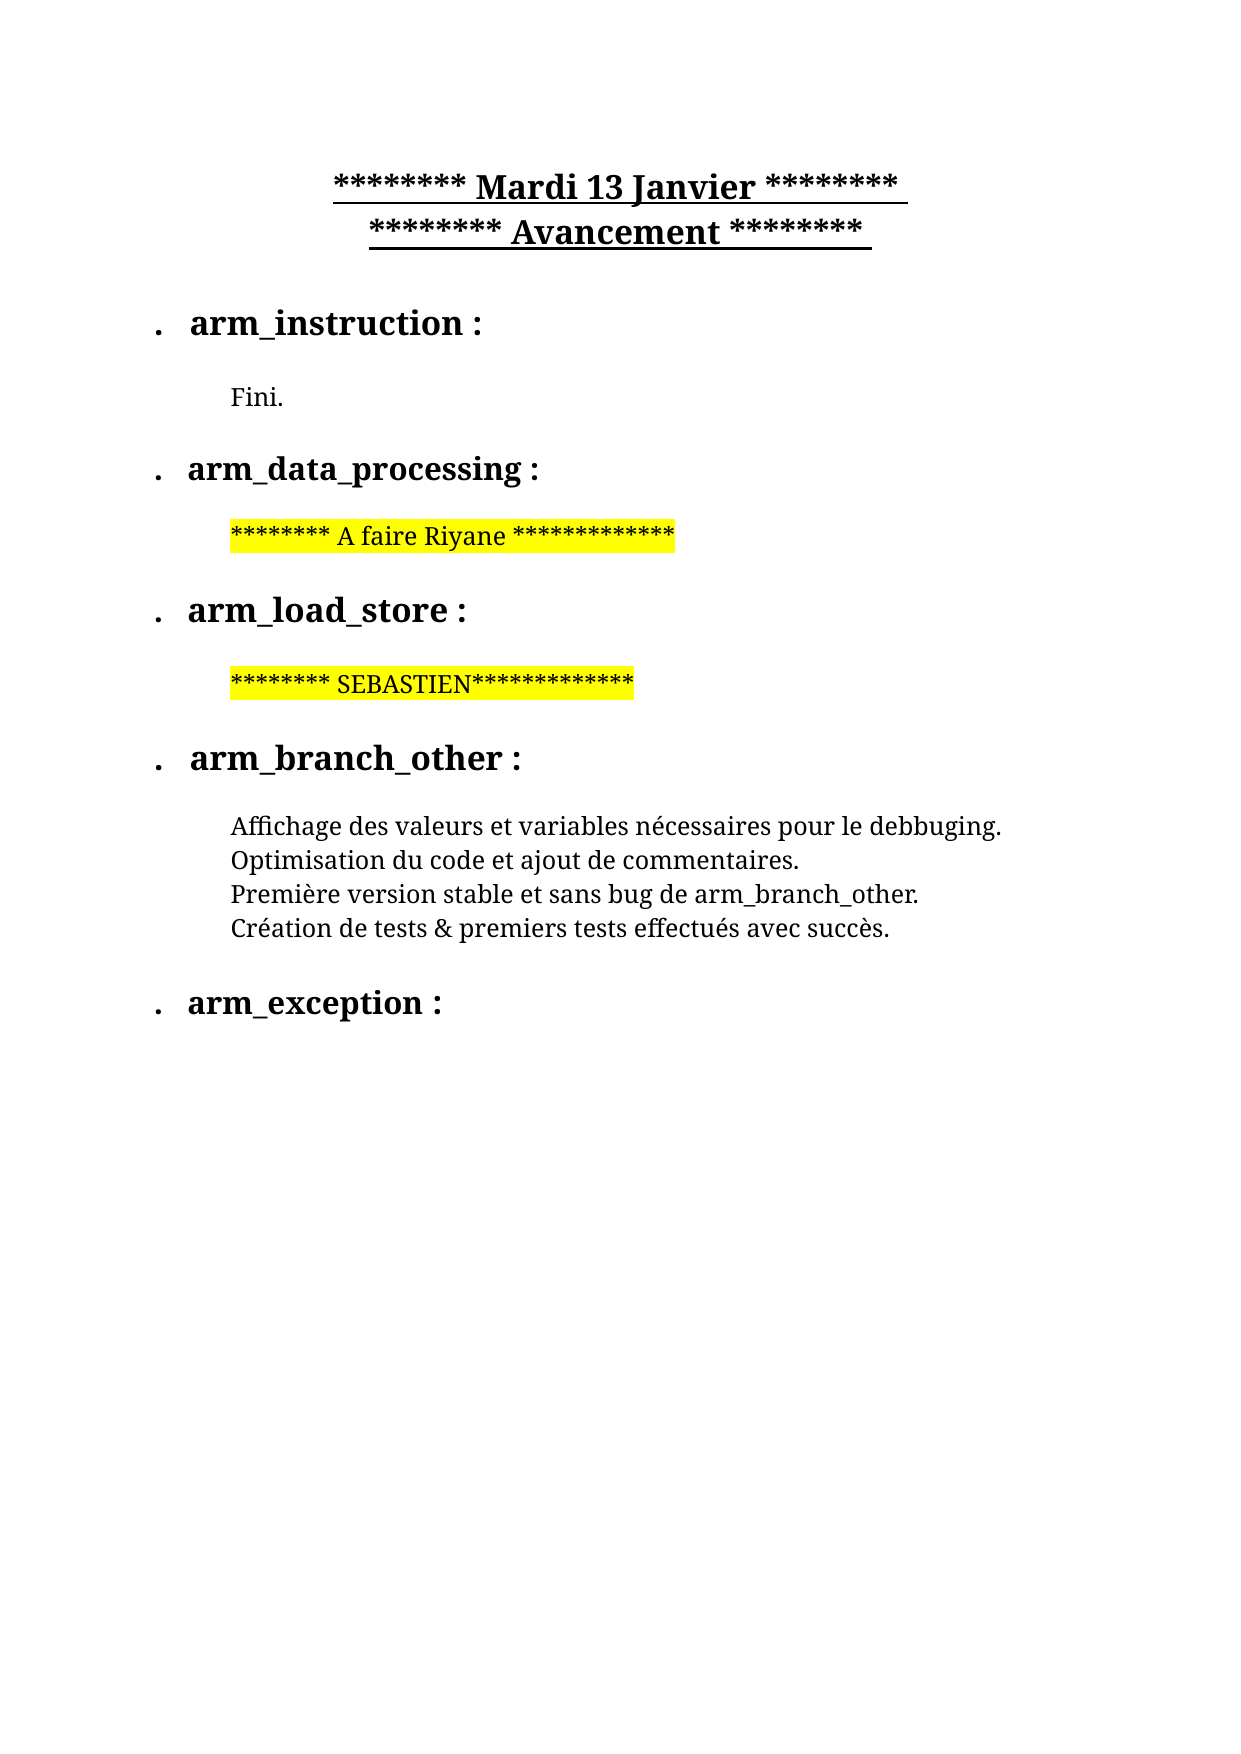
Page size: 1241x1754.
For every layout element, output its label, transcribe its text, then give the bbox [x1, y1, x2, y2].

text . arm_instruction : [153, 300, 1122, 345]
text ******** SEBASTIEN************* [230, 666, 1122, 700]
text Affichage des valeurs et variables nécessaires pour le debbuging. [230, 809, 1122, 843]
text ******** A faire Riyane ************* [230, 519, 1122, 553]
text Optimisation du code et ajout de commentaires. [230, 843, 1122, 877]
text Création de tests & premiers tests effectués avec succès. [230, 911, 1122, 945]
text . arm_exception : [153, 979, 1122, 1024]
text . arm_load_store : [153, 587, 1122, 632]
text . arm_branch_other : [153, 734, 1122, 780]
text Première version stable et sans bug de arm_branch_other. [230, 877, 1122, 911]
text ******** Mardi 13 Janvier ******** [118, 163, 1122, 209]
text . arm_data_processing : [153, 447, 1122, 490]
text ******** Avancement ******** [118, 209, 1122, 254]
text Fini. [230, 379, 1122, 413]
